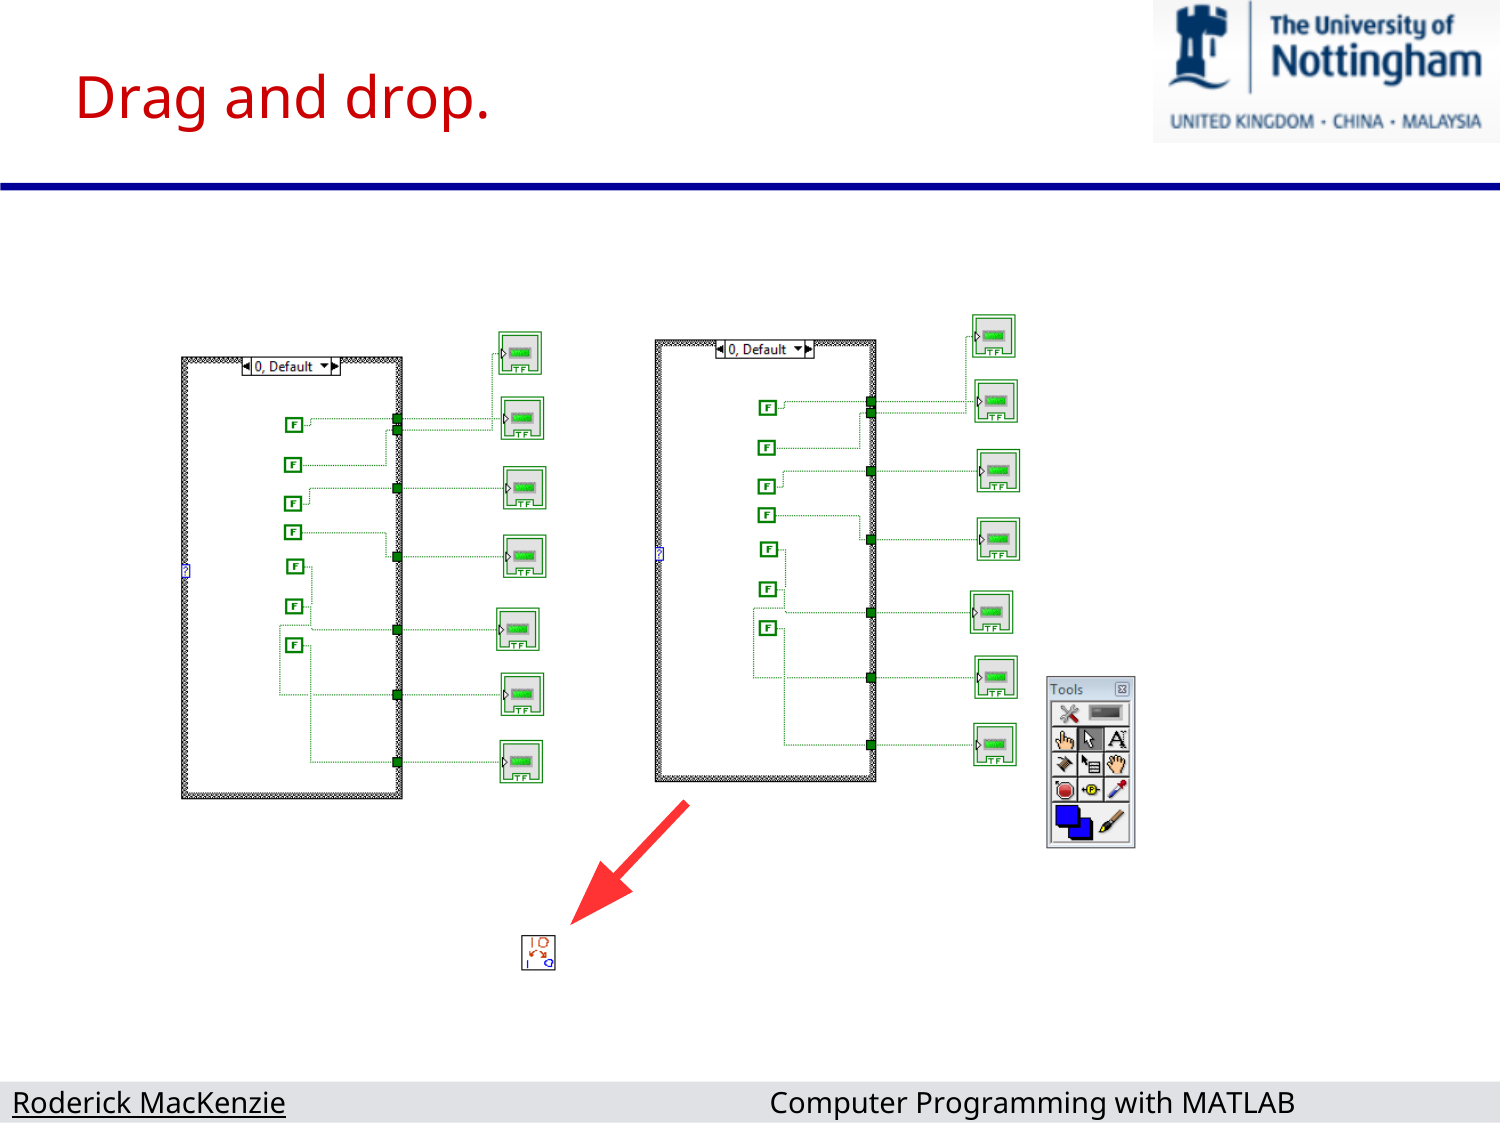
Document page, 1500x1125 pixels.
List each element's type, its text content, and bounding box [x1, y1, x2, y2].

title Drag and drop. [59, 25, 1119, 167]
picture [1153, 0, 1500, 143]
picture [123, 271, 1164, 1015]
